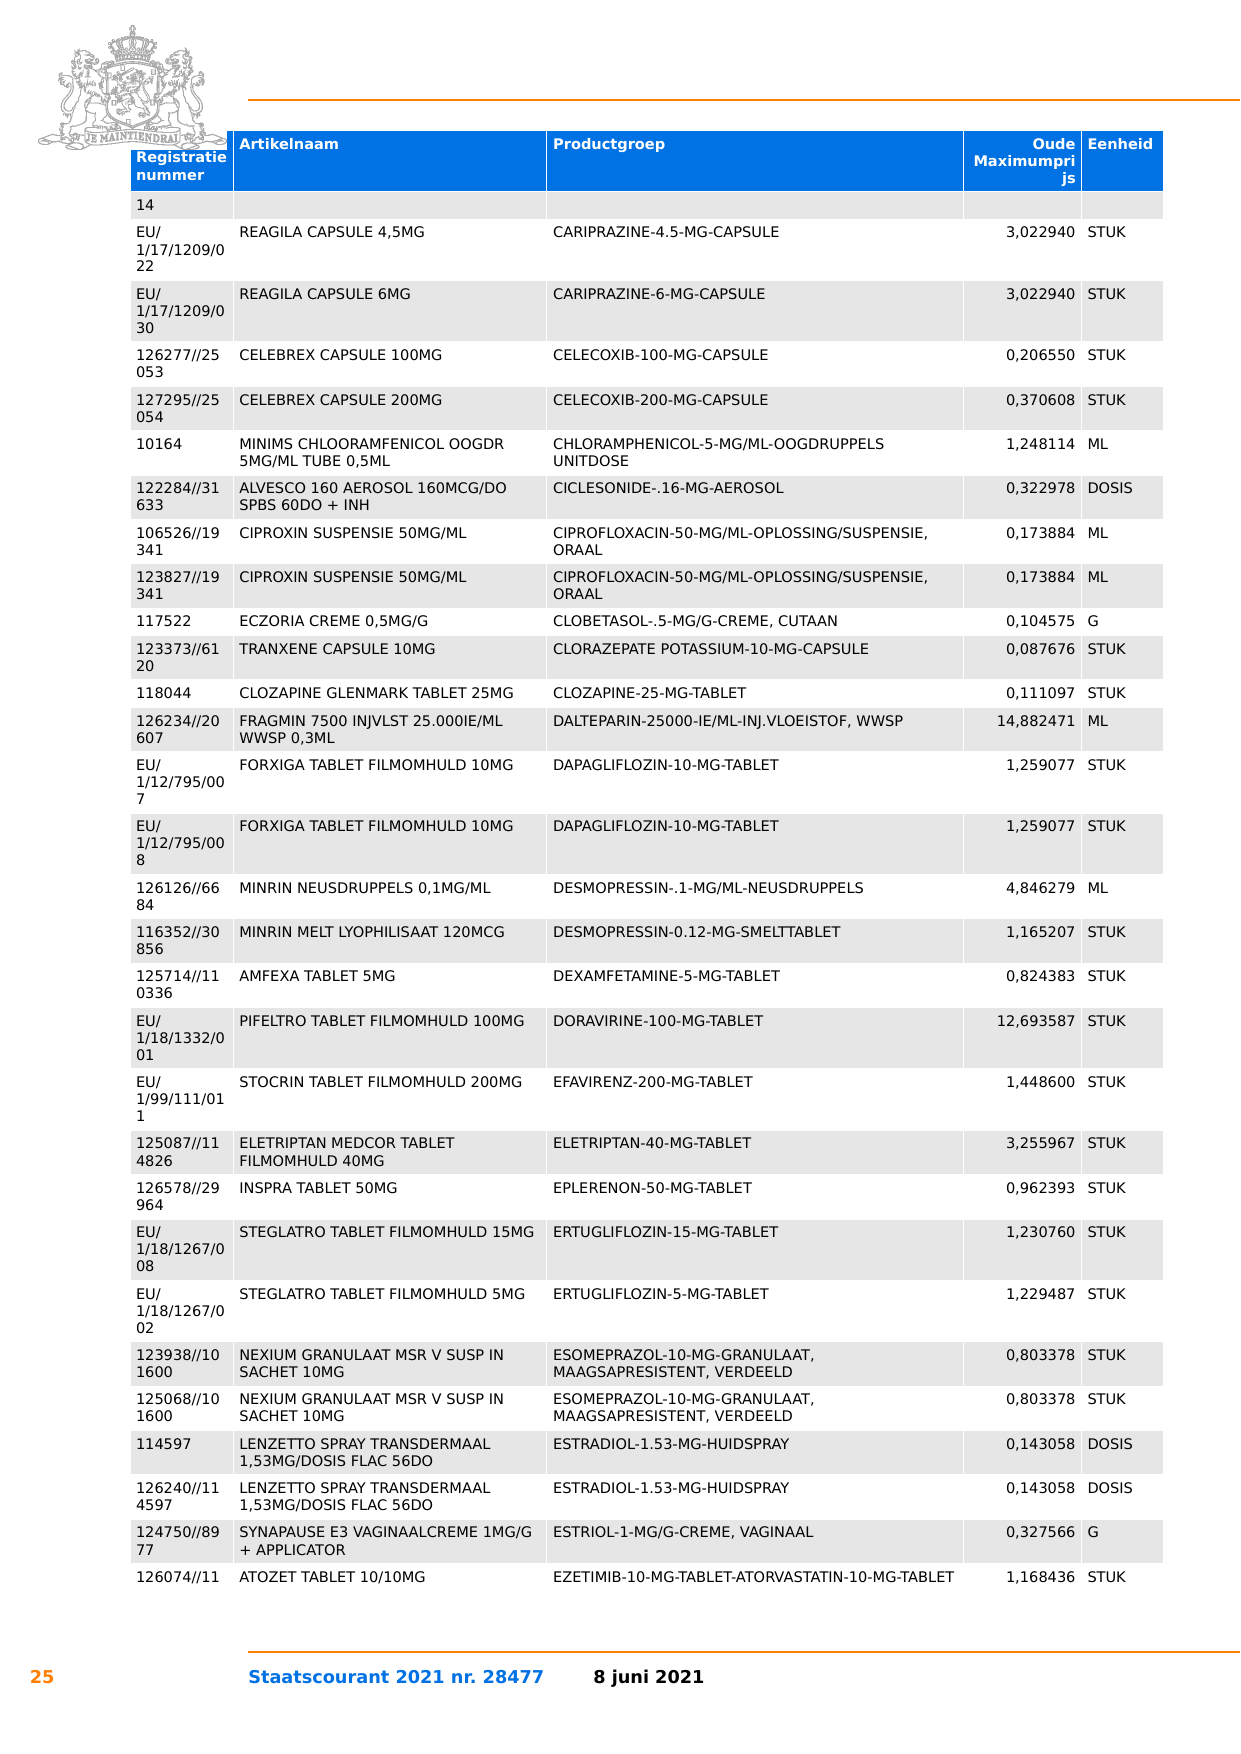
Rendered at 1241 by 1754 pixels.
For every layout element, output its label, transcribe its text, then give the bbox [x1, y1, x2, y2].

table_cell 126277//25053 [131, 343, 233, 386]
table_cell [234, 192, 546, 219]
table_cell ESTRIOL-1-MG/G-CREME, VAGINAAL [547, 1520, 963, 1563]
table_cell CIPROFLOXACIN-50-MG/ML-OPLOSSING/SUSPENSIE, ORAAL [547, 564, 963, 608]
table_cell ECZORIA CREME 0,5MG/G [234, 609, 546, 635]
table_cell 3,022940 [964, 281, 1081, 341]
table_header Artikelnaam [234, 131, 546, 191]
table_cell FRAGMIN 7500 INJVLST 25.000IE/ML WWSP 0,3ML [234, 708, 546, 751]
table_cell PIFELTRO TABLET FILMOMHULD 100MG [234, 1008, 546, 1068]
table_cell EU/1/12/795/007 [131, 752, 233, 812]
table_cell MINRIN NEUSDRUPPELS 0,1MG/ML [234, 875, 546, 918]
table_cell INSPRA TABLET 50MG [234, 1175, 546, 1218]
table_cell STUK [1082, 814, 1163, 874]
table_cell STUK [1082, 1175, 1163, 1218]
table_cell STUK [1082, 220, 1163, 280]
table_cell 1,259077 [964, 814, 1081, 874]
table_cell 14 [131, 192, 233, 219]
table_cell ALVESCO 160 AEROSOL 160MCG/DO SPBS 60DO + INH [234, 476, 546, 519]
table_cell STUK [1082, 1069, 1163, 1130]
table_cell EZETIMIB-10-MG-TABLET-ATORVASTATIN-10-MG-TABLET [547, 1564, 963, 1590]
table_cell ELETRIPTAN-40-MG-TABLET [547, 1131, 963, 1174]
table_cell 122284//31633 [131, 476, 233, 519]
table_cell STEGLATRO TABLET FILMOMHULD 15MG [234, 1220, 546, 1280]
table_cell 123938//101600 [131, 1342, 233, 1386]
table_cell [1082, 192, 1163, 219]
table_cell EPLERENON-50-MG-TABLET [547, 1175, 963, 1218]
table_cell SYNAPAUSE E3 VAGINAALCREME 1MG/G + APPLICATOR [234, 1520, 546, 1563]
table_cell DALTEPARIN-25000-IE/ML-INJ.VLOEISTOF, WWSP [547, 708, 963, 751]
table_cell AMFEXA TABLET 5MG [234, 964, 546, 1007]
table_cell ELETRIPTAN MEDCOR TABLET FILMOMHULD 40MG [234, 1131, 546, 1174]
table_cell 3,022940 [964, 220, 1081, 280]
table_cell 12,693587 [964, 1008, 1081, 1068]
table_cell CELEBREX CAPSULE 200MG [234, 387, 546, 430]
table_cell 126240//114597 [131, 1475, 233, 1519]
table_cell STUK [1082, 1220, 1163, 1280]
table_cell LENZETTO SPRAY TRANSDERMAAL 1,53MG/DOSIS FLAC 56DO [234, 1431, 546, 1474]
table_cell 125714//110336 [131, 964, 233, 1007]
table_cell 0,370608 [964, 387, 1081, 430]
table_cell STUK [1082, 1564, 1163, 1590]
table_cell FORXIGA TABLET FILMOMHULD 10MG [234, 814, 546, 874]
table_cell 1,165207 [964, 919, 1081, 963]
table_cell 0,803378 [964, 1342, 1081, 1386]
table_cell ESTRADIOL-1.53-MG-HUIDSPRAY [547, 1475, 963, 1519]
table_cell STUK [1082, 343, 1163, 386]
table_cell ML [1082, 431, 1163, 474]
table_header Oude Maximumprijs [964, 131, 1081, 191]
table_cell 126234//20607 [131, 708, 233, 751]
table_cell 1,259077 [964, 752, 1081, 812]
table_cell 117522 [131, 609, 233, 635]
table_cell STUK [1082, 919, 1163, 963]
table_header Eenheid [1082, 131, 1163, 191]
table_cell CLOZAPINE GLENMARK TABLET 25MG [234, 680, 546, 707]
table_cell 10164 [131, 431, 233, 474]
table_cell 0,087676 [964, 636, 1081, 679]
table_cell EU/1/18/1267/002 [131, 1281, 233, 1341]
table_cell 1,229487 [964, 1281, 1081, 1341]
table_cell DORAVIRINE-100-MG-TABLET [547, 1008, 963, 1068]
table_cell MINIMS CHLOORAMFENICOL OOGDR 5MG/ML TUBE 0,5ML [234, 431, 546, 474]
table_cell STEGLATRO TABLET FILMOMHULD 5MG [234, 1281, 546, 1341]
table_cell STUK [1082, 387, 1163, 430]
table_cell G [1082, 609, 1163, 635]
table_cell DAPAGLIFLOZIN-10-MG-TABLET [547, 814, 963, 874]
table_cell ML [1082, 564, 1163, 608]
table_cell DOSIS [1082, 1475, 1163, 1519]
table_cell TRANXENE CAPSULE 10MG [234, 636, 546, 679]
table_cell CLOZAPINE-25-MG-TABLET [547, 680, 963, 707]
table_cell 4,846279 [964, 875, 1081, 918]
table_cell 0,206550 [964, 343, 1081, 386]
table_cell STUK [1082, 964, 1163, 1007]
table_cell STUK [1082, 1342, 1163, 1386]
table_cell FORXIGA TABLET FILMOMHULD 10MG [234, 752, 546, 812]
table_cell DAPAGLIFLOZIN-10-MG-TABLET [547, 752, 963, 812]
table_cell CARIPRAZINE-4.5-MG-CAPSULE [547, 220, 963, 280]
table_cell 0,803378 [964, 1387, 1081, 1430]
table_cell 124750//8977 [131, 1520, 233, 1563]
table_header Productgroep [547, 131, 963, 191]
table_cell LENZETTO SPRAY TRANSDERMAAL 1,53MG/DOSIS FLAC 56DO [234, 1475, 546, 1519]
table_cell ML [1082, 875, 1163, 918]
table_cell DOSIS [1082, 1431, 1163, 1474]
table_cell STUK [1082, 752, 1163, 812]
table_cell ERTUGLIFLOZIN-5-MG-TABLET [547, 1281, 963, 1341]
table_cell 0,111097 [964, 680, 1081, 707]
table_cell CLOBETASOL-.5-MG/G-CREME, CUTAAN [547, 609, 963, 635]
table_cell CLORAZEPATE POTASSIUM-10-MG-CAPSULE [547, 636, 963, 679]
table_cell DESMOPRESSIN-0.12-MG-SMELTTABLET [547, 919, 963, 963]
table_cell 106526//19341 [131, 520, 233, 563]
table_cell 123373//6120 [131, 636, 233, 679]
table_cell DEXAMFETAMINE-5-MG-TABLET [547, 964, 963, 1007]
table_cell 0,143058 [964, 1431, 1081, 1474]
table_cell 3,255967 [964, 1131, 1081, 1174]
table_cell 14,882471 [964, 708, 1081, 751]
table_cell 0,962393 [964, 1175, 1081, 1218]
table_cell STUK [1082, 680, 1163, 707]
table_cell 116352//30856 [131, 919, 233, 963]
table_cell 126074//11 [131, 1564, 233, 1590]
table_cell DOSIS [1082, 476, 1163, 519]
table_cell CIPROXIN SUSPENSIE 50MG/ML [234, 564, 546, 608]
table_cell G [1082, 1520, 1163, 1563]
table_cell ERTUGLIFLOZIN-15-MG-TABLET [547, 1220, 963, 1280]
picture [38, 25, 227, 150]
table_cell REAGILA CAPSULE 4,5MG [234, 220, 546, 280]
table_cell ML [1082, 520, 1163, 563]
table_cell CARIPRAZINE-6-MG-CAPSULE [547, 281, 963, 341]
table_cell STUK [1082, 1131, 1163, 1174]
table_cell EFAVIRENZ-200-MG-TABLET [547, 1069, 963, 1130]
table_cell 118044 [131, 680, 233, 707]
table_cell EU/1/17/1209/030 [131, 281, 233, 341]
table_cell 127295//25054 [131, 387, 233, 430]
table_cell STOCRIN TABLET FILMOMHULD 200MG [234, 1069, 546, 1130]
table_cell NEXIUM GRANULAAT MSR V SUSP IN SACHET 10MG [234, 1387, 546, 1430]
table_cell CHLORAMPHENICOL-5-MG/ML-OOGDRUPPELS UNITDOSE [547, 431, 963, 474]
table_cell CIPROXIN SUSPENSIE 50MG/ML [234, 520, 546, 563]
table_cell 0,327566 [964, 1520, 1081, 1563]
table_cell CICLESONIDE-.16-MG-AEROSOL [547, 476, 963, 519]
table_cell ESOMEPRAZOL-10-MG-GRANULAAT, MAAGSAPRESISTENT, VERDEELD [547, 1387, 963, 1430]
table_cell 125087//114826 [131, 1131, 233, 1174]
table_cell 125068//101600 [131, 1387, 233, 1430]
table_cell 114597 [131, 1431, 233, 1474]
table_cell 1,168436 [964, 1564, 1081, 1590]
table_cell ML [1082, 708, 1163, 751]
table_cell [964, 192, 1081, 219]
table_cell ESOMEPRAZOL-10-MG-GRANULAAT, MAAGSAPRESISTENT, VERDEELD [547, 1342, 963, 1386]
table_cell 126578//29964 [131, 1175, 233, 1218]
table_cell 0,173884 [964, 520, 1081, 563]
table_cell EU/1/18/1332/001 [131, 1008, 233, 1068]
table_cell CELEBREX CAPSULE 100MG [234, 343, 546, 386]
table_cell MINRIN MELT LYOPHILISAAT 120MCG [234, 919, 546, 963]
table_cell EU/1/17/1209/022 [131, 220, 233, 280]
table_cell 0,824383 [964, 964, 1081, 1007]
table_cell STUK [1082, 1008, 1163, 1068]
table_cell NEXIUM GRANULAAT MSR V SUSP IN SACHET 10MG [234, 1342, 546, 1386]
table_cell ESTRADIOL-1.53-MG-HUIDSPRAY [547, 1431, 963, 1474]
table_cell CELECOXIB-100-MG-CAPSULE [547, 343, 963, 386]
table_cell ATOZET TABLET 10/10MG [234, 1564, 546, 1590]
table_header Registratienummer [131, 131, 233, 191]
table_cell EU/1/12/795/008 [131, 814, 233, 874]
table_cell CELECOXIB-200-MG-CAPSULE [547, 387, 963, 430]
table_cell EU/1/99/111/011 [131, 1069, 233, 1130]
table_cell 1,248114 [964, 431, 1081, 474]
table_cell DESMOPRESSIN-.1-MG/ML-NEUSDRUPPELS [547, 875, 963, 918]
table_cell STUK [1082, 1281, 1163, 1341]
table_cell 0,173884 [964, 564, 1081, 608]
table_cell 1,448600 [964, 1069, 1081, 1130]
table_cell 0,322978 [964, 476, 1081, 519]
table_cell 1,230760 [964, 1220, 1081, 1280]
table_cell REAGILA CAPSULE 6MG [234, 281, 546, 341]
table_cell EU/1/18/1267/008 [131, 1220, 233, 1280]
table_cell CIPROFLOXACIN-50-MG/ML-OPLOSSING/SUSPENSIE, ORAAL [547, 520, 963, 563]
table_cell [547, 192, 963, 219]
table_cell 0,143058 [964, 1475, 1081, 1519]
table_cell 123827//19341 [131, 564, 233, 608]
table_cell STUK [1082, 1387, 1163, 1430]
table_cell 0,104575 [964, 609, 1081, 635]
table_cell 126126//6684 [131, 875, 233, 918]
table_cell STUK [1082, 636, 1163, 679]
table_cell STUK [1082, 281, 1163, 341]
